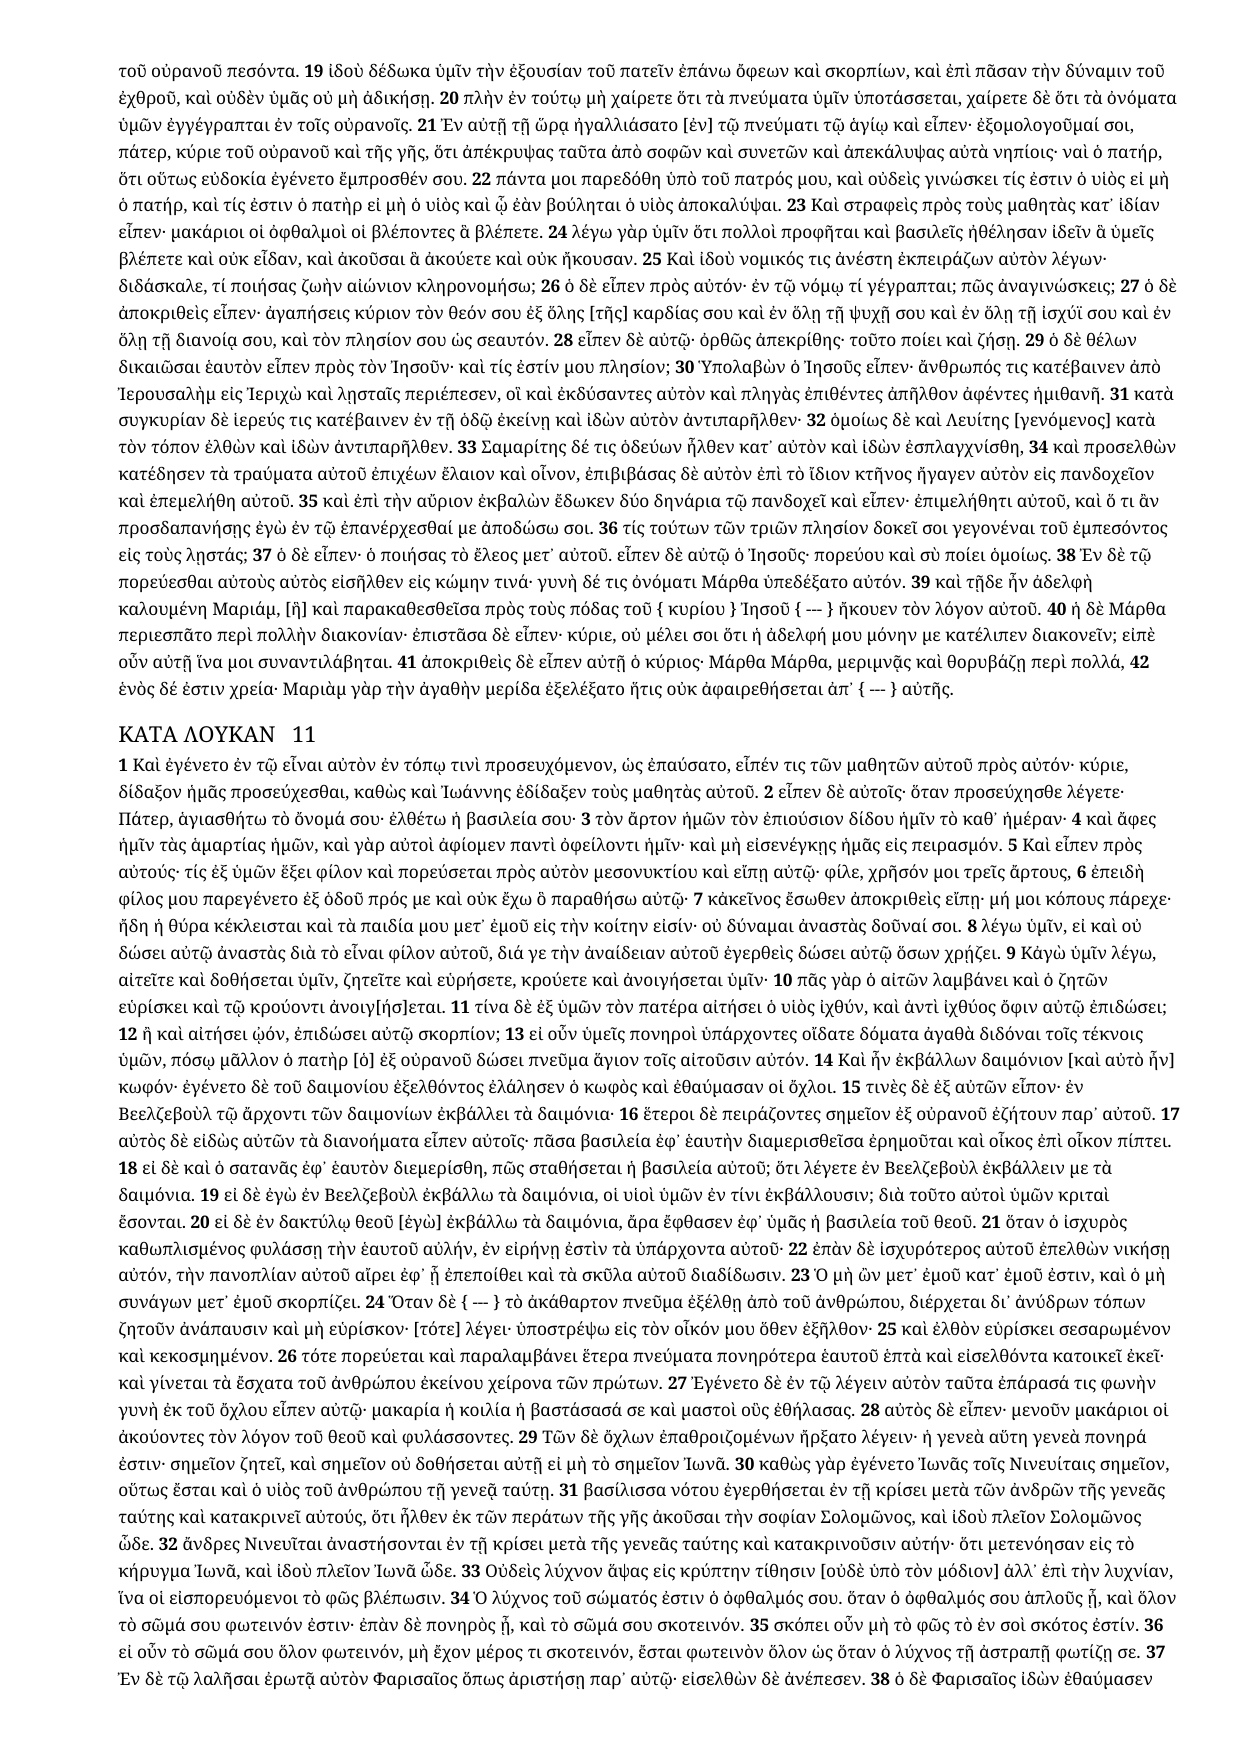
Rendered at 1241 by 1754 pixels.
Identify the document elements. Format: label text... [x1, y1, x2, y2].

text 1 Καὶ ἐγένετο ἐν τῷ εἶναι αὐτὸν ἐν τόπῳ τινὶ προσευχόμενον, ὡς ἐπαύσατο, εἶπέν τις τῶν μαθητῶν αὐτοῦ πρὸς αὐτόν· κύριε, δίδαξον ἡμᾶς προσεύχεσθαι, καθὼς καὶ Ἰωάννης ἐδίδαξεν τοὺς μαθητὰς αὐτοῦ. 2 εἶπεν δὲ αὐτοῖς· ὅταν προσεύχησθε λέγετε· Πάτερ, ἁγιασθήτω τὸ ὄνομά σου· ἐλθέτω ἡ βασιλεία σου· 3 τὸν ἄρτον ἡμῶν τὸν ἐπιούσιον δίδου ἡμῖν τὸ καθ᾽ ἡμέραν· 4 καὶ ἄφες ἡμῖν τὰς ἁμαρτίας ἡμῶν, καὶ γὰρ αὐτοὶ ἀφίομεν παντὶ ὀφείλοντι ἡμῖν· καὶ μὴ εἰσενέγκῃς ἡμᾶς εἰς πειρασμόν. 5 Καὶ εἶπεν πρὸς αὐτούς· τίς ἐξ ὑμῶν ἕξει φίλον καὶ πορεύσεται πρὸς αὐτὸν μεσονυκτίου καὶ εἴπῃ αὐτῷ· φίλε, χρῆσόν μοι τρεῖς ἄρτους, 6 ἐπειδὴ φίλος μου παρεγένετο ἐξ ὁδοῦ πρός με καὶ οὐκ ἔχω ὃ παραθήσω αὐτῷ· 7 κἀκεῖνος ἔσωθεν ἀποκριθεὶς εἴπῃ· μή μοι κόπους πάρεχε· ἤδη ἡ θύρα κέκλεισται καὶ τὰ παιδία μου μετ᾽ ἐμοῦ εἰς τὴν κοίτην εἰσίν· οὐ δύναμαι ἀναστὰς δοῦναί σοι. 8 λέγω ὑμῖν, εἰ καὶ οὐ δώσει αὐτῷ ἀναστὰς διὰ τὸ εἶναι φίλον αὐτοῦ, διά γε τὴν ἀναίδειαν αὐτοῦ ἐγερθεὶς δώσει αὐτῷ ὅσων χρῄζει. 9 Κἀγὼ ὑμῖν λέγω, αἰτεῖτε καὶ δοθήσεται ὑμῖν, ζητεῖτε καὶ εὑρήσετε, κρούετε καὶ ἀνοιγήσεται ὑμῖν· 10 πᾶς γὰρ ὁ αἰτῶν λαμβάνει καὶ ὁ ζητῶν εὑρίσκει καὶ τῷ κρούοντι ἀνοιγ[ήσ]εται. 11 τίνα δὲ ἐξ ὑμῶν τὸν πατέρα αἰτήσει ὁ υἱὸς ἰχθύν, καὶ ἀντὶ ἰχθύος ὄφιν αὐτῷ ἐπιδώσει; 12 ἢ καὶ αἰτήσει ᾠόν, ἐπιδώσει αὐτῷ σκορπίον; 13 εἰ οὖν ὑμεῖς πονηροὶ ὑπάρχοντες οἴδατε δόματα ἀγαθὰ διδόναι τοῖς τέκνοις ὑμῶν, πόσῳ μᾶλλον ὁ πατὴρ [ὁ] ἐξ οὐρανοῦ δώσει πνεῦμα ἅγιον τοῖς αἰτοῦσιν αὐτόν. 14 Καὶ ἦν ἐκβάλλων δαιμόνιον [καὶ αὐτὸ ἦν] κωφόν· ἐγένετο δὲ τοῦ δαιμονίου ἐξελθόντος ἐλάλησεν ὁ κωφὸς καὶ ἐθαύμασαν οἱ ὄχλοι. 15 τινὲς δὲ ἐξ αὐτῶν εἶπον· ἐν Βεελζεβοὺλ τῷ ἄρχοντι τῶν δαιμονίων ἐκβάλλει τὰ δαιμόνια· 16 ἕτεροι δὲ πειράζοντες σημεῖον ἐξ οὐρανοῦ ἐζήτουν παρ᾽ αὐτοῦ. 17 αὐτὸς δὲ εἰδὼς αὐτῶν τὰ διανοήματα εἶπεν αὐτοῖς· πᾶσα βασιλεία ἐφ᾽ ἑαυτὴν διαμερισθεῖσα ἐρημοῦται καὶ οἶκος ἐπὶ οἶκον πίπτει. 18 εἰ δὲ καὶ ὁ σατανᾶς ἐφ᾽ ἑαυτὸν διεμερίσθη, πῶς σταθήσεται ἡ βασιλεία αὐτοῦ; ὅτι λέγετε ἐν Βεελζεβοὺλ ἐκβάλλειν με τὰ δαιμόνια. 19 εἰ δὲ ἐγὼ ἐν Βεελζεβοὺλ ἐκβάλλω τὰ δαιμόνια, οἱ υἱοὶ ὑμῶν ἐν τίνι ἐκβάλλουσιν; διὰ τοῦτο αὐτοὶ ὑμῶν κριταὶ ἔσονται. 20 εἰ δὲ ἐν δακτύλῳ θεοῦ [ἐγὼ] ἐκβάλλω τὰ δαιμόνια, ἄρα ἔφθασεν ἐφ᾽ ὑμᾶς ἡ βασιλεία τοῦ θεοῦ. 21 ὅταν ὁ ἰσχυρὸς καθωπλισμένος φυλάσσῃ τὴν ἑαυτοῦ αὐλήν, ἐν εἰρήνῃ ἐστὶν τὰ ὑπάρχοντα αὐτοῦ· 22 ἐπὰν δὲ ἰσχυρότερος αὐτοῦ ἐπελθὼν νικήσῃ αὐτόν, τὴν πανοπλίαν αὐτοῦ αἴρει ἐφ᾽ ᾗ ἐπεποίθει καὶ τὰ σκῦλα αὐτοῦ διαδίδωσιν. 23 Ὁ μὴ ὢν μετ᾽ ἐμοῦ κατ᾽ ἐμοῦ ἐστιν, καὶ ὁ μὴ συνάγων μετ᾽ ἐμοῦ σκορπίζει. 24 Ὅταν δὲ { --- } τὸ ἀκάθαρτον πνεῦμα ἐξέλθῃ ἀπὸ τοῦ ἀνθρώπου, διέρχεται δι᾽ ἀνύδρων τόπων ζητοῦν ἀνάπαυσιν καὶ μὴ εὑρίσκον· [τότε] λέγει· ὑποστρέψω εἰς τὸν οἶκόν μου ὅθεν ἐξῆλθον· 25 καὶ ἐλθὸν εὑρίσκει σεσαρωμένον καὶ κεκοσμημένον. 26 τότε πορεύεται καὶ παραλαμβάνει ἕτερα πνεύματα πονηρότερα ἑαυτοῦ ἑπτὰ καὶ εἰσελθόντα κατοικεῖ ἐκεῖ· καὶ γίνεται τὰ ἔσχατα τοῦ ἀνθρώπου ἐκείνου χείρονα τῶν πρώτων. 27 Ἐγένετο δὲ ἐν τῷ λέγειν αὐτὸν ταῦτα ἐπάρασά τις φωνὴν γυνὴ ἐκ τοῦ ὄχλου εἶπεν αὐτῷ· μακαρία ἡ κοιλία ἡ βαστάσασά σε καὶ μαστοὶ οὓς ἐθήλασας. 28 αὐτὸς δὲ εἶπεν· μενοῦν μακάριοι οἱ ἀκούοντες τὸν λόγον τοῦ θεοῦ καὶ φυλάσσοντες. 29 Τῶν δὲ ὄχλων ἐπαθροιζομένων ἤρξατο λέγειν· ἡ γενεὰ αὕτη γενεὰ πονηρά ἐστιν· σημεῖον ζητεῖ, καὶ σημεῖον οὐ δοθήσεται αὐτῇ εἰ μὴ τὸ σημεῖον Ἰωνᾶ. 30 καθὼς γὰρ ἐγένετο Ἰωνᾶς τοῖς Νινευίταις σημεῖον, οὕτως ἔσται καὶ ὁ υἱὸς τοῦ ἀνθρώπου τῇ γενεᾷ ταύτῃ. 31 βασίλισσα νότου ἐγερθήσεται ἐν τῇ κρίσει μετὰ τῶν ἀνδρῶν τῆς γενεᾶς ταύτης καὶ κατακρινεῖ αὐτούς, ὅτι ἦλθεν ἐκ τῶν περάτων τῆς γῆς ἀκοῦσαι τὴν σοφίαν Σολομῶνος, καὶ ἰδοὺ πλεῖον Σολομῶνος ὧδε. 32 ἄνδρες Νινευῖται ἀναστήσονται ἐν τῇ κρίσει μετὰ τῆς γενεᾶς ταύτης καὶ κατακρινοῦσιν αὐτήν· ὅτι μετενόησαν εἰς τὸ κήρυγμα Ἰωνᾶ, καὶ ἰδοὺ πλεῖον Ἰωνᾶ ὧδε. 33 Οὐδεὶς λύχνον ἅψας εἰς κρύπτην τίθησιν [οὐδὲ ὑπὸ τὸν μόδιον] ἀλλ᾽ ἐπὶ τὴν λυχνίαν, ἵνα οἱ εἰσπορευόμενοι τὸ φῶς βλέπωσιν. 34 Ὁ λύχνος τοῦ σώματός ἐστιν ὁ ὀφθαλμός σου. ὅταν ὁ ὀφθαλμός σου ἁπλοῦς ᾖ, καὶ ὅλον τὸ σῶμά σου φωτεινόν ἐστιν· ἐπὰν δὲ πονηρὸς ᾖ, καὶ τὸ σῶμά σου σκοτεινόν. 35 σκόπει οὖν μὴ τὸ φῶς τὸ ἐν σοὶ σκότος ἐστίν. 36 εἰ οὖν τὸ σῶμά σου ὅλον φωτεινόν, μὴ ἔχον μέρος τι σκοτεινόν, ἔσται φωτεινὸν ὅλον ὡς ὅταν ὁ λύχνος τῇ ἀστραπῇ φωτίζῃ σε. 37 Ἐν δὲ τῷ λαλῆσαι ἐρωτᾷ αὐτὸν Φαρισαῖος ὅπως ἀριστήσῃ παρ᾽ αὐτῷ· εἰσελθὼν δὲ ἀνέπεσεν. 38 ὁ δὲ Φαρισαῖος ἰδὼν ἐθαύμασεν [118, 753, 1181, 1690]
text τοῦ οὐρανοῦ πεσόντα. 19 ἰδοὺ δέδωκα ὑμῖν τὴν ἐξουσίαν τοῦ πατεῖν ἐπάνω ὄφεων καὶ σκορπίων, καὶ ἐπὶ πᾶσαν τὴν δύναμιν τοῦ ἐχθροῦ, καὶ οὐδὲν ὑμᾶς οὐ μὴ ἀδικήσῃ. 20 πλὴν ἐν τούτῳ μὴ χαίρετε ὅτι τὰ πνεύματα ὑμῖν ὑποτάσσεται, χαίρετε δὲ ὅτι τὰ ὀνόματα ὑμῶν ἐγγέγραπται ἐν τοῖς οὐρανοῖς. 21 Ἐν αὐτῇ τῇ ὥρᾳ ἠγαλλιάσατο [ἐν] τῷ πνεύματι τῷ ἁγίῳ καὶ εἶπεν· ἐξομολογοῦμαί σοι, πάτερ, κύριε τοῦ οὐρανοῦ καὶ τῆς γῆς, ὅτι ἀπέκρυψας ταῦτα ἀπὸ σοφῶν καὶ συνετῶν καὶ ἀπεκάλυψας αὐτὰ νηπίοις· ναὶ ὁ πατήρ, ὅτι οὕτως εὐδοκία ἐγένετο ἔμπροσθέν σου. 22 πάντα μοι παρεδόθη ὑπὸ τοῦ πατρός μου, καὶ οὐδεὶς γινώσκει τίς ἐστιν ὁ υἱὸς εἰ μὴ ὁ πατήρ, καὶ τίς ἐστιν ὁ πατὴρ εἰ μὴ ὁ υἱὸς καὶ ᾧ ἐὰν βούληται ὁ υἱὸς ἀποκαλύψαι. 23 Καὶ στραφεὶς πρὸς τοὺς μαθητὰς κατ᾽ ἰδίαν εἶπεν· μακάριοι οἱ ὀφθαλμοὶ οἱ βλέποντες ἃ βλέπετε. 24 λέγω γὰρ ὑμῖν ὅτι πολλοὶ προφῆται καὶ βασιλεῖς ἠθέλησαν ἰδεῖν ἃ ὑμεῖς βλέπετε καὶ οὐκ εἶδαν, καὶ ἀκοῦσαι ἃ ἀκούετε καὶ οὐκ ἤκουσαν. 25 Καὶ ἰδοὺ νομικός τις ἀνέστη ἐκπειράζων αὐτὸν λέγων· διδάσκαλε, τί ποιήσας ζωὴν αἰώνιον κληρονομήσω; 26 ὁ δὲ εἶπεν πρὸς αὐτόν· ἐν τῷ νόμῳ τί γέγραπται; πῶς ἀναγινώσκεις; 27 ὁ δὲ ἀποκριθεὶς εἶπεν· ἀγαπήσεις κύριον τὸν θεόν σου ἐξ ὅλης [τῆς] καρδίας σου καὶ ἐν ὅλῃ τῇ ψυχῇ σου καὶ ἐν ὅλῃ τῇ ἰσχύϊ σου καὶ ἐν ὅλῃ τῇ διανοίᾳ σου, καὶ τὸν πλησίον σου ὡς σεαυτόν. 28 εἶπεν δὲ αὐτῷ· ὀρθῶς ἀπεκρίθης· τοῦτο ποίει καὶ ζήσῃ. 29 ὁ δὲ θέλων δικαιῶσαι ἑαυτὸν εἶπεν πρὸς τὸν Ἰησοῦν· καὶ τίς ἐστίν μου πλησίον; 30 Ὑπολαβὼν ὁ Ἰησοῦς εἶπεν· ἄνθρωπός τις κατέβαινεν ἀπὸ Ἰερουσαλὴμ εἰς Ἰεριχὼ καὶ λῃσταῖς περιέπεσεν, οἳ καὶ ἐκδύσαντες αὐτὸν καὶ πληγὰς ἐπιθέντες ἀπῆλθον ἀφέντες ἡμιθανῆ. 31 κατὰ συγκυρίαν δὲ ἱερεύς τις κατέβαινεν ἐν τῇ ὁδῷ ἐκείνῃ καὶ ἰδὼν αὐτὸν ἀντιπαρῆλθεν· 32 ὁμοίως δὲ καὶ Λευίτης [γενόμενος] κατὰ τὸν τόπον ἐλθὼν καὶ ἰδὼν ἀντιπαρῆλθεν. 33 Σαμαρίτης δέ τις ὁδεύων ἦλθεν κατ᾽ αὐτὸν καὶ ἰδὼν ἐσπλαγχνίσθη, 34 καὶ προσελθὼν κατέδησεν τὰ τραύματα αὐτοῦ ἐπιχέων ἔλαιον καὶ οἶνον, ἐπιβιβάσας δὲ αὐτὸν ἐπὶ τὸ ἴδιον κτῆνος ἤγαγεν αὐτὸν εἰς πανδοχεῖον καὶ ἐπεμελήθη αὐτοῦ. 35 καὶ ἐπὶ τὴν αὔριον ἐκβαλὼν ἔδωκεν δύο δηνάρια τῷ πανδοχεῖ καὶ εἶπεν· ἐπιμελήθητι αὐτοῦ, καὶ ὅ τι ἂν προσδαπανήσῃς ἐγὼ ἐν τῷ ἐπανέρχεσθαί με ἀποδώσω σοι. 36 τίς τούτων τῶν τριῶν πλησίον δοκεῖ σοι γεγονέναι τοῦ ἐμπεσόντος εἰς τοὺς λῃστάς; 37 ὁ δὲ εἶπεν· ὁ ποιήσας τὸ ἔλεος μετ᾽ αὐτοῦ. εἶπεν δὲ αὐτῷ ὁ Ἰησοῦς· πορεύου καὶ σὺ ποίει ὁμοίως. 38 Ἐν δὲ τῷ πορεύεσθαι αὐτοὺς αὐτὸς εἰσῆλθεν εἰς κώμην τινά· γυνὴ δέ τις ὀνόματι Μάρθα ὑπεδέξατο αὐτόν. 39 καὶ τῇδε ἦν ἀδελφὴ καλουμένη Μαριάμ, [ἣ] καὶ παρακαθεσθεῖσα πρὸς τοὺς πόδας τοῦ { κυρίου } Ἰησοῦ { --- } ἤκουεν τὸν λόγον αὐτοῦ. 40 ἡ δὲ Μάρθα περιεσπᾶτο περὶ πολλὴν διακονίαν· ἐπιστᾶσα δὲ εἶπεν· κύριε, οὐ μέλει σοι ὅτι ἡ ἀδελφή μου μόνην με κατέλιπεν διακονεῖν; εἰπὲ οὖν αὐτῇ ἵνα μοι συναντιλάβηται. 41 ἀποκριθεὶς δὲ εἶπεν αὐτῇ ὁ κύριος· Μάρθα Μάρθα, μεριμνᾷς καὶ θορυβάζῃ περὶ πολλά, 42 ἑνὸς δέ ἐστιν χρεία· Μαριὰμ γὰρ τὴν ἀγαθὴν μερίδα ἐξελέξατο ἥτις οὐκ ἀφαιρεθήσεται ἀπ᾽ { --- } αὐτῆς. [118, 59, 1181, 701]
text ΚΑΤΑ ΛΟΥΚΑΝ 11 [118, 719, 1181, 748]
